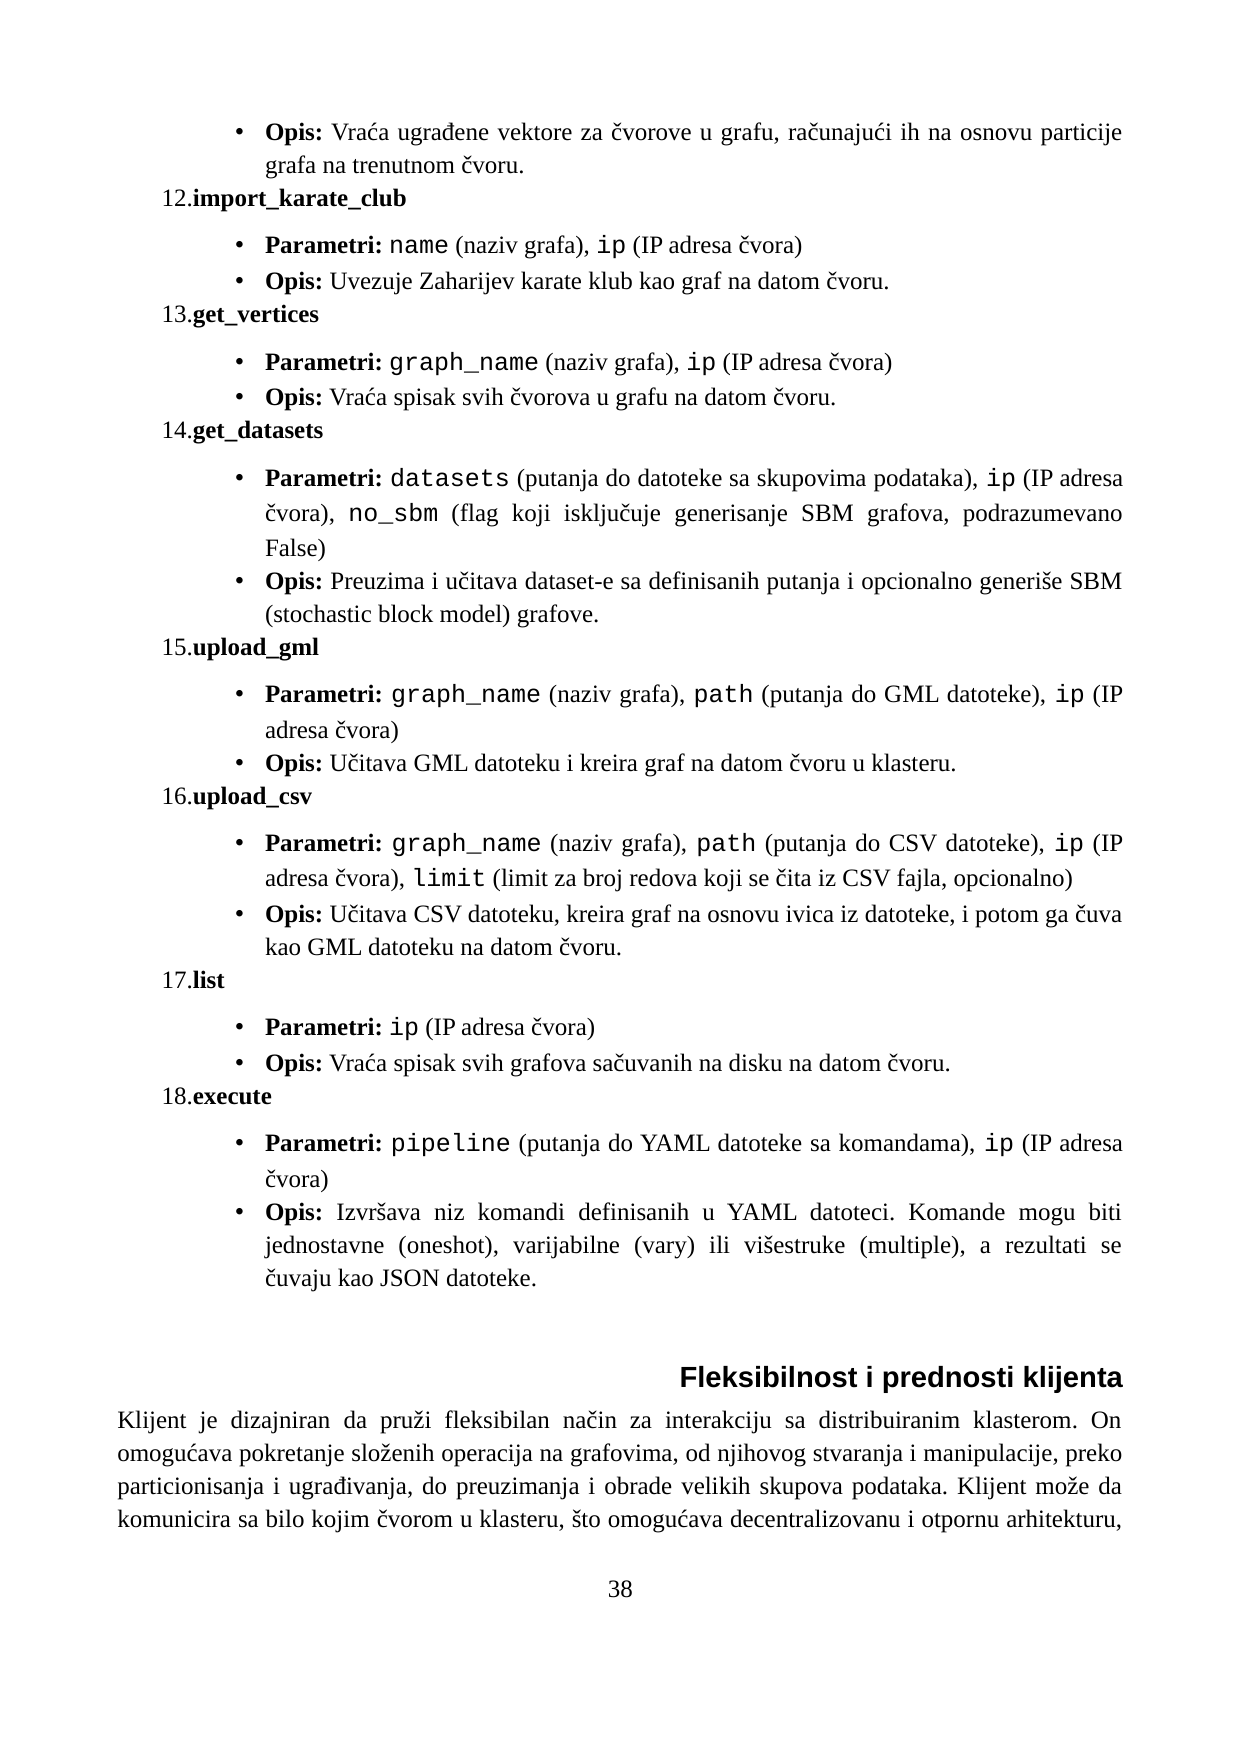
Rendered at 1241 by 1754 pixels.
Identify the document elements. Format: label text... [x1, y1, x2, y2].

text Klijent je dizajniran da pruži fleksibilan način za interakciju sa distribuiranim klasterom. On omogućava pokretanje složenih operacija na grafovima, od njihovog stvaranja i manipulacije, preko particionisanja i ugrađivanja, do preuzimanja i obrade velikih skupova podataka. Klijent može da komunicira sa bilo kojim čvorom u klasteru, što omogućava decentralizovanu i otpornu arhitekturu, [117, 1405, 1123, 1533]
list Opis: Vraća ugrađene vektore za čvorove u grafu, računajući ih na osnovu particije grafa na trenutnom čvoru. [235, 117, 1123, 179]
list Parametri: graph_name (naziv grafa), ip (IP adresa čvora) [235, 347, 1123, 377]
list Opis: Učitava CSV datoteku, kreira graf na osnovu ivica iz datoteke, i potom ga čuva kao GML datoteku na datom čvoru. [235, 899, 1123, 961]
list list [161, 965, 1123, 994]
list Parametri: name (naziv grafa), ip (IP adresa čvora) [235, 231, 1123, 261]
list Parametri: pipeline (putanja do YAML datoteke sa komandama), ip (IP adresa čvora) [235, 1128, 1123, 1192]
list Opis: Izvršava niz komandi definisanih u YAML datoteci. Komande mogu biti jednostavne (oneshot), varijabilne (vary) ili višestruke (multiple), a rezultati se čuvaju kao JSON datoteke. [235, 1197, 1123, 1291]
list Parametri: datasets (putanja do datoteke sa skupovima podataka), ip (IP adresa čvora), no_sbm (flag koji isključuje generisanje SBM grafova, podrazumevano False) [235, 463, 1123, 562]
list Opis: Preuzima i učitava dataset-e sa definisanih putanja i opcionalno generiše SBM (stochastic block model) grafove. [235, 566, 1123, 628]
list Opis: Učitava GML datoteku i kreira graf na datom čvoru u klasteru. [235, 748, 1123, 776]
list get_datasets [161, 415, 1123, 444]
list Opis: Vraća spisak svih grafova sačuvanih na disku na datom čvoru. [235, 1048, 1123, 1077]
list execute [161, 1081, 1123, 1110]
list Parametri: graph_name (naziv grafa), path (putanja do CSV datoteke), ip (IP adresa čvora), limit (limit za broj redova koji se čita iz CSV fajla, opcionalno) [235, 828, 1123, 894]
subtitle Fleksibilnost i prednosti klijenta [117, 1360, 1123, 1393]
list Parametri: graph_name (naziv grafa), path (putanja do GML datoteke), ip (IP adresa čvora) [235, 679, 1123, 743]
list Parametri: ip (IP adresa čvora) [235, 1012, 1123, 1043]
list upload_gml [161, 632, 1123, 661]
list get_vertices [161, 299, 1123, 328]
list upload_csv [161, 781, 1123, 809]
list Opis: Vraća spisak svih čvorova u grafu na datom čvoru. [235, 382, 1123, 411]
list Opis: Uvezuje Zaharijev karate klub kao graf na datom čvoru. [235, 266, 1123, 295]
list import_karate_club [161, 183, 1123, 212]
